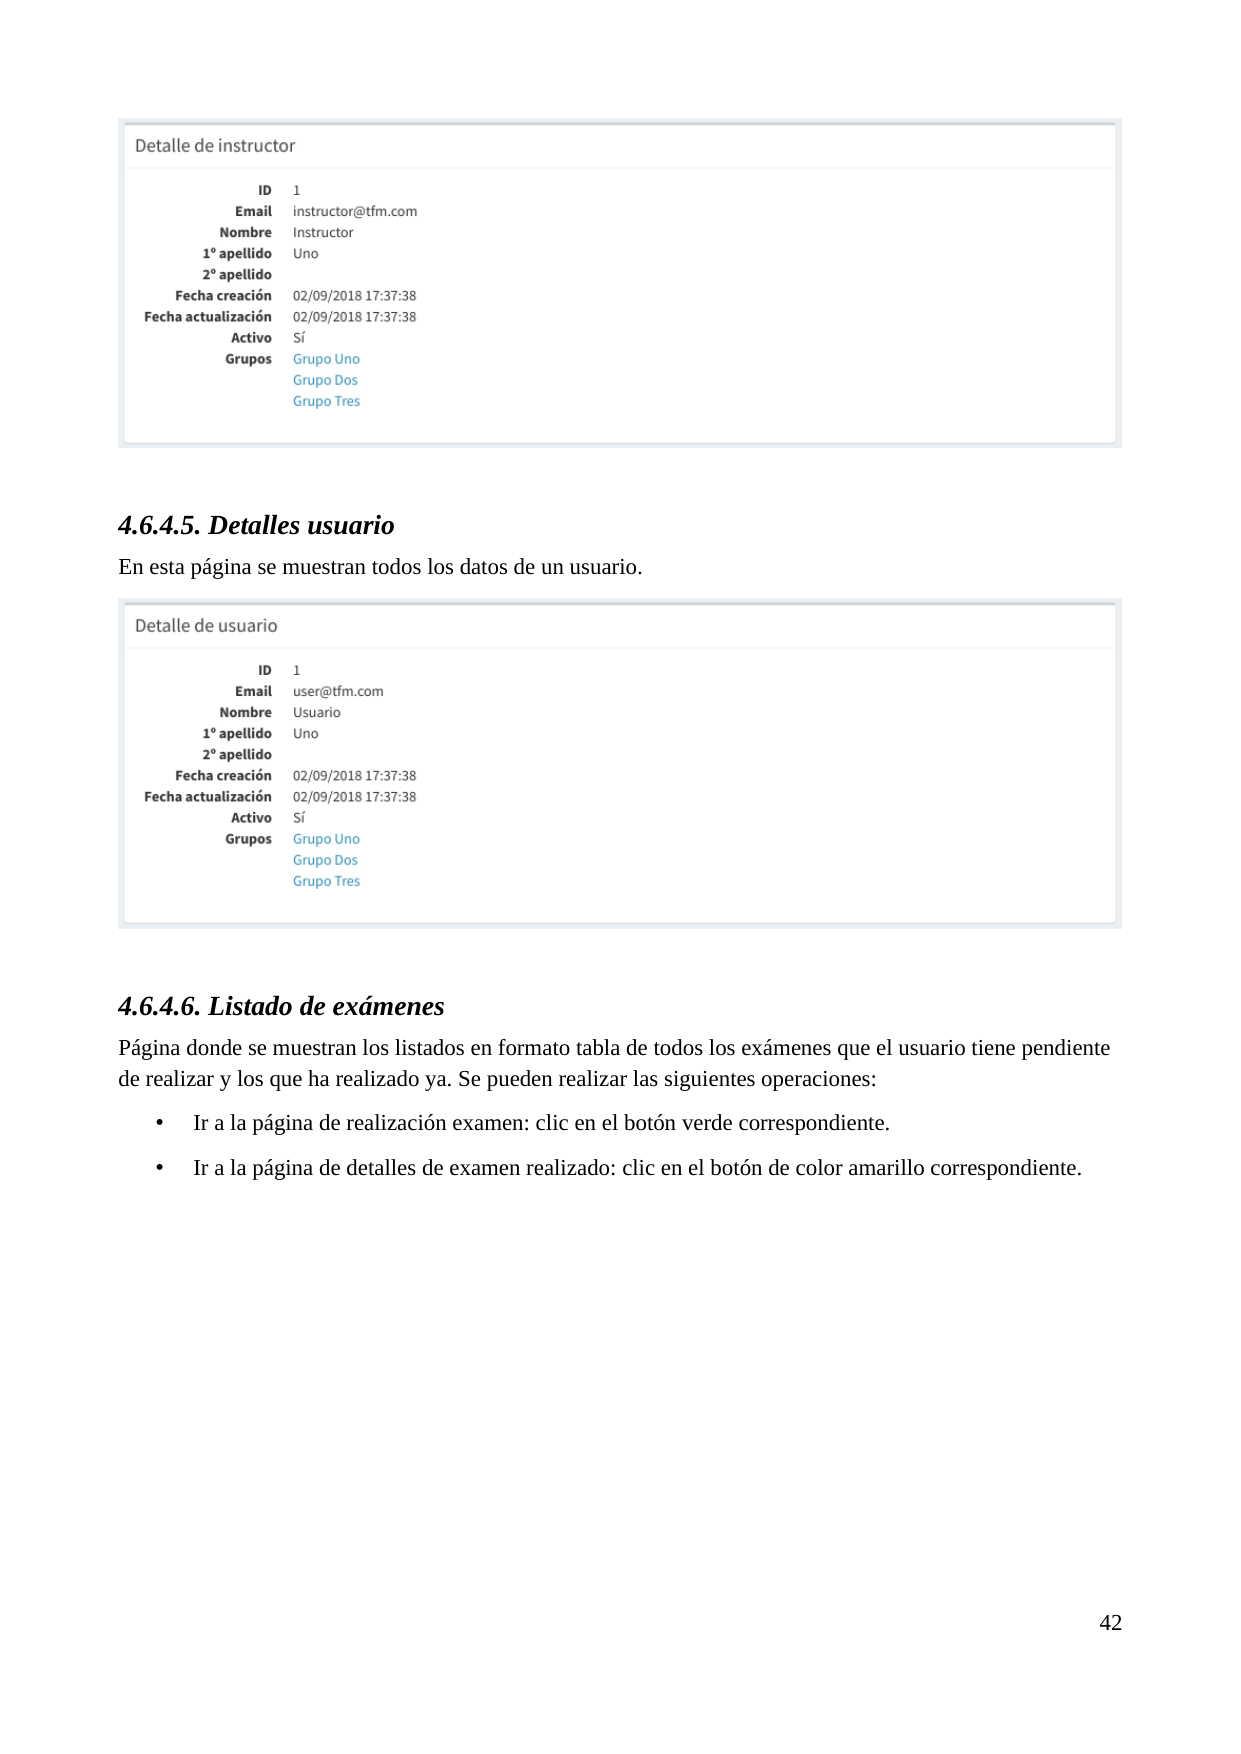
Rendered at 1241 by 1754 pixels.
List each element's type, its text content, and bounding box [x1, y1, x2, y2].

subtitle 4.6.4.6. Listado de exámenes [118, 990, 1122, 1022]
text Página donde se muestran los listados en formato tabla de todos los exámenes que el usuario tiene pendiente de realizar y los que ha realizado ya. Se pueden realizar las siguientes operaciones: [118, 1034, 1122, 1091]
text En esta página se muestran todos los datos de un usuario. [118, 553, 1122, 580]
list Ir a la página de detalles de examen realizado: clic en el botón de color amarillo correspondiente. [156, 1154, 1122, 1181]
subtitle 4.6.4.5. Detalles usuario [118, 509, 1122, 541]
picture [118, 598, 1123, 929]
list Ir a la página de realización examen: clic en el botón verde correspondiente. [156, 1109, 1122, 1136]
picture [118, 118, 1123, 448]
